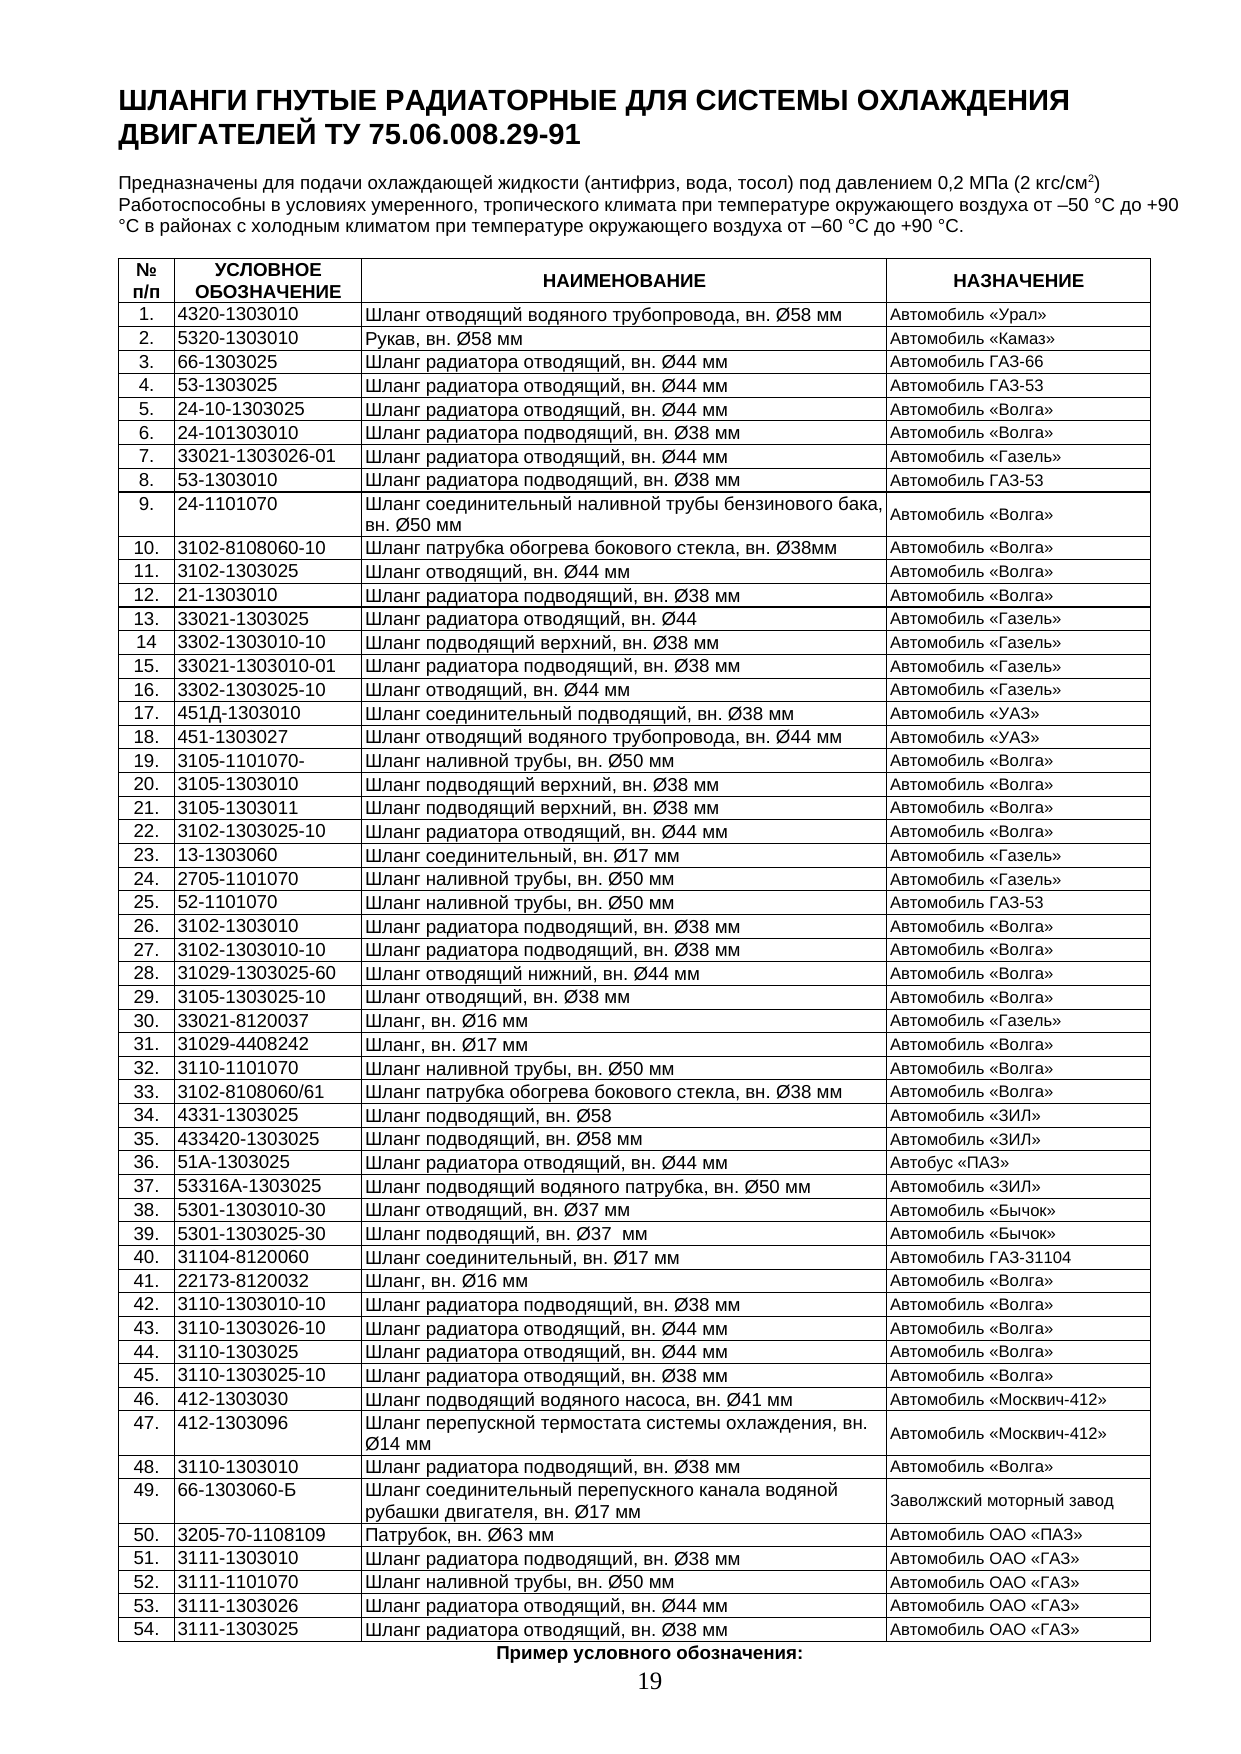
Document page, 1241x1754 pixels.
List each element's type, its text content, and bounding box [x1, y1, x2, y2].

table_header УСЛОВНОЕ ОБОЗНАЧЕНИЕ [175, 259, 361, 302]
table_cell Автомобиль ОАО «ГАЗ» [887, 1594, 1150, 1617]
table_cell Автомобиль ГАЗ-31104 [887, 1246, 1150, 1268]
table_cell 51А-1303025 [175, 1151, 361, 1174]
table_cell Шланг наливной трубы, вн. Ø50 мм [362, 1571, 886, 1593]
table_cell Автомобиль «Волга» [887, 421, 1150, 444]
table_cell Шланг отводящий, вн. Ø38 мм [362, 986, 886, 1008]
table_cell Автомобиль «Урал» [887, 303, 1150, 326]
table_cell 53-1303025 [175, 374, 361, 397]
table_cell Шланг радиатора отводящий, вн. Ø44 мм [362, 445, 886, 468]
table_cell Автомобиль «Волга» [887, 797, 1150, 819]
table_cell 3105-1303010 [175, 773, 361, 796]
table_cell 24-1101070 [175, 493, 361, 536]
table_cell Шланг подводящий верхний, вн. Ø38 мм [362, 797, 886, 819]
table_cell Шланг радиатора подводящий, вн. Ø38 мм [362, 1456, 886, 1478]
table_cell 14 [119, 631, 174, 654]
table_cell Автомобиль «Волга» [887, 986, 1150, 1008]
table_cell 4331-1303025 [175, 1104, 361, 1127]
table_cell Шланг радиатора подводящий, вн. Ø38 мм [362, 421, 886, 444]
table_cell Автомобиль ГАЗ-53 [887, 891, 1150, 914]
table_cell 3105-1303011 [175, 797, 361, 819]
table_cell 24-10-1303025 [175, 398, 361, 420]
table_cell 33021-1303025 [175, 608, 361, 630]
table_cell 3110-1303025 [175, 1341, 361, 1363]
table_cell 3302-1303010-10 [175, 631, 361, 654]
table_cell 3105-1101070- [175, 749, 361, 772]
table_cell 21-1303010 [175, 584, 361, 606]
table_cell 5320-1303010 [175, 327, 361, 349]
table_cell Патрубок, вн. Ø63 мм [362, 1524, 886, 1546]
table_cell 34. [119, 1104, 174, 1127]
table_cell 54. [119, 1618, 174, 1641]
table_cell Автомобиль «Волга» [887, 398, 1150, 420]
table_cell Автомобиль «Волга» [887, 560, 1150, 583]
table_cell 12. [119, 584, 174, 606]
table_cell 4. [119, 374, 174, 397]
table_cell 24-101303010 [175, 421, 361, 444]
table_cell 36. [119, 1151, 174, 1174]
table_cell 47. [119, 1411, 174, 1454]
table_cell Автомобиль «Волга» [887, 1080, 1150, 1103]
table_cell 20. [119, 773, 174, 796]
table_header № п/п [119, 259, 174, 302]
table_cell 7. [119, 445, 174, 468]
table_cell Шланг радиатора отводящий, вн. Ø44 мм [362, 398, 886, 420]
table_cell Шланг подводящий верхний, вн. Ø38 мм [362, 773, 886, 796]
table_cell 3302-1303025-10 [175, 679, 361, 701]
table_cell Автомобиль «Газель» [887, 868, 1150, 890]
table_cell Автомобиль «Газель» [887, 655, 1150, 677]
table_cell 66-1303025 [175, 351, 361, 373]
table_cell Шланг радиатора подводящий, вн. Ø38 мм [362, 939, 886, 961]
table_cell Автомобиль «Газель» [887, 1010, 1150, 1032]
table_cell 53. [119, 1594, 174, 1617]
table_cell 10. [119, 537, 174, 559]
table_cell 48. [119, 1456, 174, 1478]
table_cell 3110-1101070 [175, 1057, 361, 1079]
table_cell 44. [119, 1341, 174, 1363]
table_cell 40. [119, 1246, 174, 1268]
table_cell Автомобиль «Бычок» [887, 1199, 1150, 1221]
table_cell 3110-1303010 [175, 1456, 361, 1478]
table_cell Автомобиль «Волга» [887, 1456, 1150, 1478]
table_cell Автомобиль «Волга» [887, 1364, 1150, 1387]
table_cell 31029-4408242 [175, 1033, 361, 1056]
table_cell 33021-1303010-01 [175, 655, 361, 677]
table_cell Шланг отводящий водяного трубопровода, вн. Ø58 мм [362, 303, 886, 326]
table_cell 433420-1303025 [175, 1128, 361, 1150]
table_cell 3102-1303010 [175, 915, 361, 937]
table_cell 22173-8120032 [175, 1270, 361, 1292]
table_cell Шланг наливной трубы, вн. Ø50 мм [362, 891, 886, 914]
table_cell Автомобиль «ЗИЛ» [887, 1175, 1150, 1198]
table_cell 43. [119, 1317, 174, 1339]
table_header НАИМЕНОВАНИЕ [362, 259, 886, 302]
table_cell 33021-1303026-01 [175, 445, 361, 468]
table_cell Автомобиль «Волга» [887, 584, 1150, 606]
table_cell 8. [119, 469, 174, 491]
table_cell Автомобиль ГАЗ-53 [887, 469, 1150, 491]
table_cell Автомобиль «Волга» [887, 537, 1150, 559]
table_cell Шланг радиатора отводящий, вн. Ø44 мм [362, 1317, 886, 1339]
table_cell 27. [119, 939, 174, 961]
table_cell 2705-1101070 [175, 868, 361, 890]
table_cell 15. [119, 655, 174, 677]
table_cell 3110-1303025-10 [175, 1364, 361, 1387]
table_cell 39. [119, 1222, 174, 1245]
table_header НАЗНАЧЕНИЕ [887, 259, 1150, 302]
table_cell Автомобиль «Волга» [887, 1341, 1150, 1363]
table_cell Автомобиль ОАО «ГАЗ» [887, 1547, 1150, 1570]
table_cell Автобус «ПАЗ» [887, 1151, 1150, 1174]
table_cell 4320-1303010 [175, 303, 361, 326]
table_cell 3102-1303010-10 [175, 939, 361, 961]
table_cell 9. [119, 493, 174, 536]
table_cell Автомобиль «Волга» [887, 749, 1150, 772]
table_cell 26. [119, 915, 174, 937]
table_cell Автомобиль «Волга» [887, 1317, 1150, 1339]
table_cell 45. [119, 1364, 174, 1387]
table_cell Шланг соединительный перепускного канала водяной рубашки двигателя, вн. Ø17 мм [362, 1479, 886, 1522]
table_cell Шланг подводящий, вн. Ø58 [362, 1104, 886, 1127]
table_cell Автомобиль ОАО «ГАЗ» [887, 1571, 1150, 1593]
table_cell 50. [119, 1524, 174, 1546]
table_cell 3111-1101070 [175, 1571, 361, 1593]
table_cell 18. [119, 726, 174, 748]
table_cell Автомобиль «Волга» [887, 773, 1150, 796]
table_cell Шланг подводящий верхний, вн. Ø38 мм [362, 631, 886, 654]
table_cell 49. [119, 1479, 174, 1522]
table_cell 42. [119, 1293, 174, 1316]
table_cell Шланг отводящий, вн. Ø44 мм [362, 560, 886, 583]
table_cell Шланг радиатора отводящий, вн. Ø44 мм [362, 1151, 886, 1174]
table_cell Шланг соединительный, вн. Ø17 мм [362, 844, 886, 867]
table_cell 16. [119, 679, 174, 701]
table_cell Шланг перепускной термостата системы охлаждения, вн. Ø14 мм [362, 1411, 886, 1454]
table_cell 3. [119, 351, 174, 373]
table_cell Автомобиль «Газель» [887, 445, 1150, 468]
table_cell 2. [119, 327, 174, 349]
table_cell 13. [119, 608, 174, 630]
table_cell 3205-70-1108109 [175, 1524, 361, 1546]
table_cell 3110-1303026-10 [175, 1317, 361, 1339]
table_cell Шланг, вн. Ø17 мм [362, 1033, 886, 1056]
table_cell Шланг радиатора подводящий, вн. Ø38 мм [362, 1547, 886, 1570]
table_cell 1. [119, 303, 174, 326]
table_cell Шланг радиатора отводящий, вн. Ø44 [362, 608, 886, 630]
table_cell 31104-8120060 [175, 1246, 361, 1268]
table_cell Автомобиль «ЗИЛ» [887, 1104, 1150, 1127]
table_cell 32. [119, 1057, 174, 1079]
table_cell 23. [119, 844, 174, 867]
table_cell 31. [119, 1033, 174, 1056]
table_cell Шланг радиатора подводящий, вн. Ø38 мм [362, 584, 886, 606]
table_cell 35. [119, 1128, 174, 1150]
table_cell Автомобиль «Газель» [887, 844, 1150, 867]
table_cell 5301-1303010-30 [175, 1199, 361, 1221]
table_cell Шланг соединительный, вн. Ø17 мм [362, 1246, 886, 1268]
table_cell 21. [119, 797, 174, 819]
table_cell 5301-1303025-30 [175, 1222, 361, 1245]
table_cell 29. [119, 986, 174, 1008]
table_cell Шланг отводящий, вн. Ø37 мм [362, 1199, 886, 1221]
table_cell 19. [119, 749, 174, 772]
table_cell Шланг радиатора отводящий, вн. Ø44 мм [362, 1594, 886, 1617]
table_cell Шланг отводящий водяного трубопровода, вн. Ø44 мм [362, 726, 886, 748]
table_cell 30. [119, 1010, 174, 1032]
table_cell Автомобиль «Волга» [887, 1057, 1150, 1079]
table_cell Шланг отводящий нижний, вн. Ø44 мм [362, 962, 886, 985]
table_cell 41. [119, 1270, 174, 1292]
table_cell Автомобиль «Волга» [887, 1033, 1150, 1056]
table_cell Автомобиль «УАЗ» [887, 726, 1150, 748]
table_cell Автомобиль «Газель» [887, 631, 1150, 654]
table_cell 28. [119, 962, 174, 985]
text Работоспособны в условиях умеренного, тропического климата при температуре окружающего воздуха от –50 °С до +90 °С в районах с холодным климатом при температуре окружающего воздуха от –60 °С до +90 °С. [118, 193, 1181, 236]
table_cell Шланг радиатора отводящий, вн. Ø44 мм [362, 351, 886, 373]
table_cell Шланг наливной трубы, вн. Ø50 мм [362, 868, 886, 890]
table_cell Автомобиль «УАЗ» [887, 702, 1150, 725]
table_cell 31029-1303025-60 [175, 962, 361, 985]
table_cell Шланг соединительный наливной трубы бензинового бака, вн. Ø50 мм [362, 493, 886, 536]
table_cell Автомобиль ОАО «ПАЗ» [887, 1524, 1150, 1546]
table_cell Шланг патрубка обогрева бокового стекла, вн. Ø38мм [362, 537, 886, 559]
table_cell Шланг радиатора отводящий, вн. Ø44 мм [362, 1341, 886, 1363]
table_cell Автомобиль «Москвич-412» [887, 1388, 1150, 1410]
table_cell 412-1303030 [175, 1388, 361, 1410]
table_cell Шланг радиатора отводящий, вн. Ø44 мм [362, 820, 886, 843]
table_cell Автомобиль ГАЗ-66 [887, 351, 1150, 373]
table_cell Заволжский моторный завод [887, 1479, 1150, 1522]
table_cell 3111-1303026 [175, 1594, 361, 1617]
table_cell 52-1101070 [175, 891, 361, 914]
text Пример условного обозначения: [118, 1642, 1181, 1663]
table_cell 3110-1303010-10 [175, 1293, 361, 1316]
table_cell 11. [119, 560, 174, 583]
table_cell Автомобиль «Газель» [887, 608, 1150, 630]
table_cell Шланг подводящий водяного насоса, вн. Ø41 мм [362, 1388, 886, 1410]
table_cell 46. [119, 1388, 174, 1410]
table_cell 53-1303010 [175, 469, 361, 491]
table_cell Автомобиль «Волга» [887, 493, 1150, 536]
table_cell 451Д-1303010 [175, 702, 361, 725]
table_cell Автомобиль «Бычок» [887, 1222, 1150, 1245]
table_cell Рукав, вн. Ø58 мм [362, 327, 886, 349]
table_cell 412-1303096 [175, 1411, 361, 1454]
text Предназначены для подачи охлаждающей жидкости (антифриз, вода, тосол) под давлением 0,2 МПа (2 кгс/см2) [118, 172, 1181, 193]
table_cell Шланг радиатора подводящий, вн. Ø38 мм [362, 469, 886, 491]
table_cell 3102-1303025 [175, 560, 361, 583]
table_cell 24. [119, 868, 174, 890]
table_cell Автомобиль «ЗИЛ» [887, 1128, 1150, 1150]
table_cell Шланг, вн. Ø16 мм [362, 1010, 886, 1032]
table_cell 3105-1303025-10 [175, 986, 361, 1008]
table_cell Автомобиль «Москвич-412» [887, 1411, 1150, 1454]
table_cell Автомобиль «Волга» [887, 915, 1150, 937]
table_cell Шланг радиатора отводящий, вн. Ø38 мм [362, 1364, 886, 1387]
table_cell 451-1303027 [175, 726, 361, 748]
table_cell Автомобиль «Волга» [887, 1270, 1150, 1292]
table_cell 37. [119, 1175, 174, 1198]
table_cell Автомобиль ОАО «ГАЗ» [887, 1618, 1150, 1641]
table_cell Шланг подводящий, вн. Ø37 мм [362, 1222, 886, 1245]
table_cell 3111-1303025 [175, 1618, 361, 1641]
table_cell Автомобиль «Волга» [887, 939, 1150, 961]
table_cell 25. [119, 891, 174, 914]
table_cell 38. [119, 1199, 174, 1221]
table_cell Автомобиль ГАЗ-53 [887, 374, 1150, 397]
table_cell 66-1303060-Б [175, 1479, 361, 1522]
table_cell 13-1303060 [175, 844, 361, 867]
table_cell Автомобиль «Волга» [887, 1293, 1150, 1316]
table_cell Автомобиль «Газель» [887, 679, 1150, 701]
table_cell Автомобиль «Волга» [887, 820, 1150, 843]
table_cell Шланг радиатора отводящий, вн. Ø38 мм [362, 1618, 886, 1641]
table_cell Шланг соединительный подводящий, вн. Ø38 мм [362, 702, 886, 725]
table_cell Шланг радиатора отводящий, вн. Ø44 мм [362, 374, 886, 397]
table_cell 52. [119, 1571, 174, 1593]
table_cell 53316А-1303025 [175, 1175, 361, 1198]
table_cell 33021-8120037 [175, 1010, 361, 1032]
table_cell 33. [119, 1080, 174, 1103]
table_cell Шланг подводящий, вн. Ø58 мм [362, 1128, 886, 1150]
table_cell 22. [119, 820, 174, 843]
table_cell 3111-1303010 [175, 1547, 361, 1570]
table_cell Шланг наливной трубы, вн. Ø50 мм [362, 1057, 886, 1079]
table_cell 5. [119, 398, 174, 420]
text ШЛАНГИ ГНУТЫЕ РАДИАТОРНЫЕ ДЛЯ СИСТЕМЫ ОХЛАЖДЕНИЯ ДВИГАТЕЛЕЙ ТУ 75.06.008.29-91 [118, 83, 1181, 150]
table_cell Шланг радиатора подводящий, вн. Ø38 мм [362, 915, 886, 937]
table_cell Автомобиль «Камаз» [887, 327, 1150, 349]
table_cell Шланг наливной трубы, вн. Ø50 мм [362, 749, 886, 772]
table_cell 3102-8108060/61 [175, 1080, 361, 1103]
table_cell 3102-1303025-10 [175, 820, 361, 843]
table_cell 6. [119, 421, 174, 444]
table_cell Шланг отводящий, вн. Ø44 мм [362, 679, 886, 701]
table_cell Шланг патрубка обогрева бокового стекла, вн. Ø38 мм [362, 1080, 886, 1103]
table_cell Шланг подводящий водяного патрубка, вн. Ø50 мм [362, 1175, 886, 1198]
table_cell Шланг радиатора подводящий, вн. Ø38 мм [362, 655, 886, 677]
table_cell Автомобиль «Волга» [887, 962, 1150, 985]
table_cell Шланг, вн. Ø16 мм [362, 1270, 886, 1292]
table_cell Шланг радиатора подводящий, вн. Ø38 мм [362, 1293, 886, 1316]
table_cell 3102-8108060-10 [175, 537, 361, 559]
table_cell 17. [119, 702, 174, 725]
table_cell 51. [119, 1547, 174, 1570]
